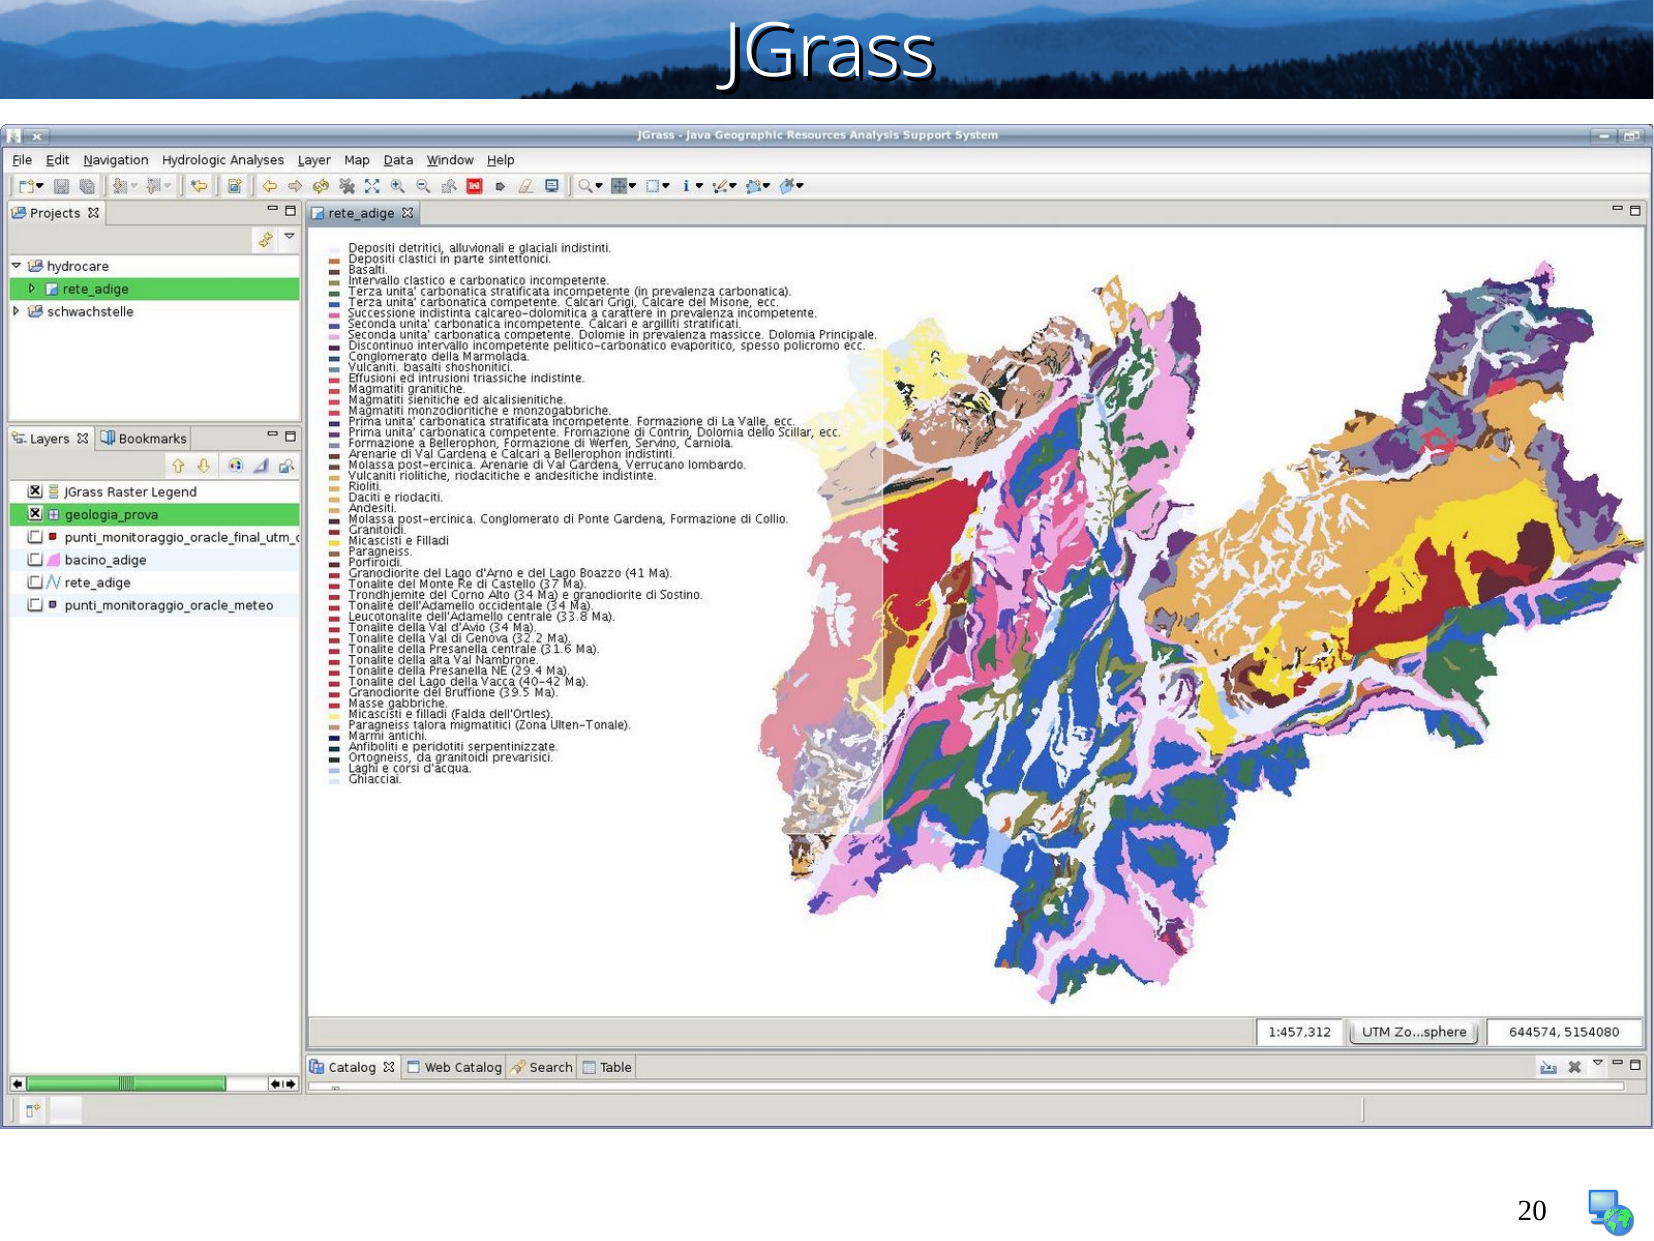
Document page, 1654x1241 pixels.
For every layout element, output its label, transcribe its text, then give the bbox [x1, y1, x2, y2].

title JGrass [49, 0, 1611, 96]
picture [1588, 1189, 1635, 1238]
picture [0, 0, 1654, 99]
picture [0, 124, 1654, 1129]
